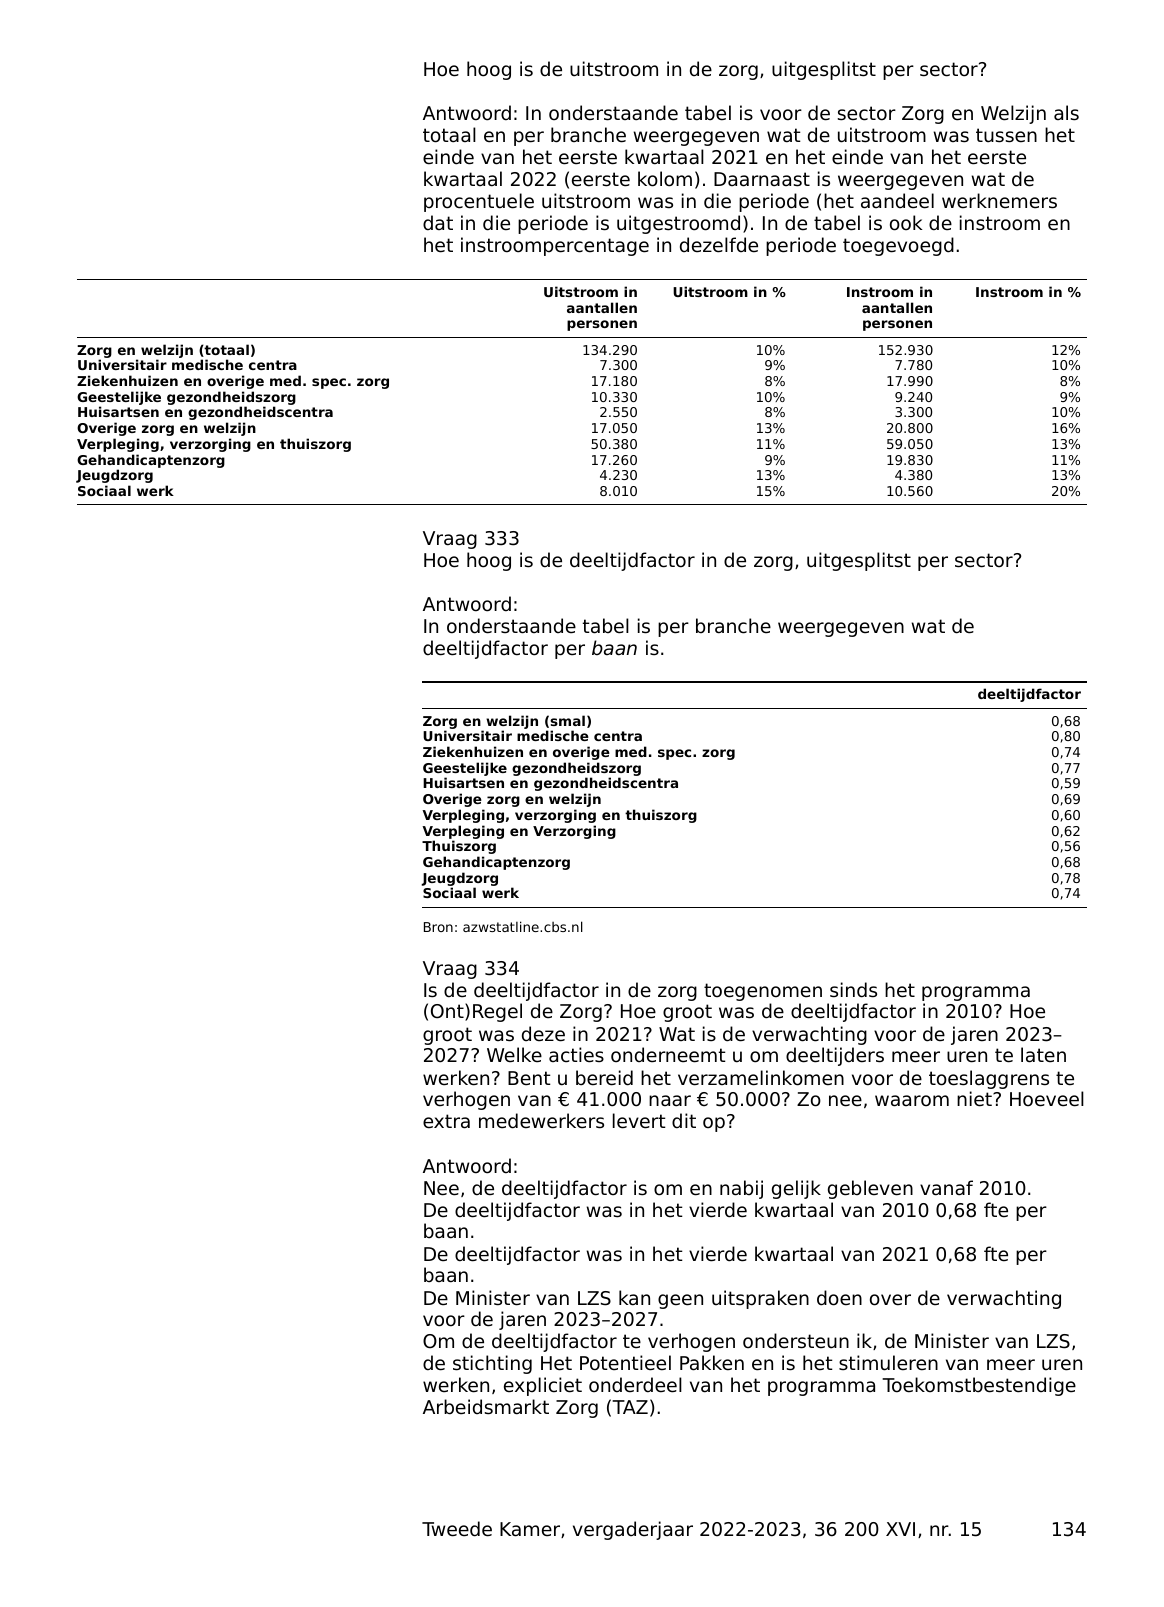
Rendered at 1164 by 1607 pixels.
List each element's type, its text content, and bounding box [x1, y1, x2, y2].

table_cell 19.830 [791, 453, 939, 468]
table_cell 4.380 [791, 468, 939, 484]
text Vraag 333 [422, 527, 1087, 549]
text Is de deeltijdfactor in de zorg toegenomen sinds het programma (Ont)Regel de Zorg? Hoe groot was de deeltijdfactor in 2010? Hoe groot was deze in 2021? Wat is de verwachting voor de jaren 2023–2027? Welke acties onderneemt u om deeltijders meer uren te laten werken? Bent u bereid het verzamelinkomen voor de toeslaggrens te verhogen van € 41.000 naar € 50.000? Zo nee, waarom niet? Hoeveel extra medewerkers levert dit op? [422, 979, 1087, 1133]
table_cell 0,74 [954, 745, 1087, 761]
table_cell 4.230 [496, 468, 644, 484]
table_cell 17.990 [791, 374, 939, 389]
table_cell 3.300 [791, 405, 939, 421]
table_cell 10.560 [791, 484, 939, 504]
table_cell 17.260 [496, 453, 644, 468]
table_cell 13% [939, 468, 1087, 484]
table_cell 8.010 [496, 484, 644, 504]
table_cell Huisartsen en gezondheidscentra [77, 405, 496, 421]
table_cell 20% [939, 484, 1087, 504]
text De deeltijdfactor was in het vierde kwartaal van 2021 0,68 fte per baan. [422, 1243, 1087, 1287]
table_cell 11% [644, 437, 791, 452]
table_cell 9% [644, 453, 791, 468]
table_cell 59.050 [791, 437, 939, 452]
table_cell 0,68 [954, 855, 1087, 871]
table_cell 7.780 [791, 358, 939, 374]
table_header Uitstroom in aantallen personen [496, 280, 644, 337]
table_cell 0,77 [954, 761, 1087, 776]
table_cell Verpleging, verzorging en thuiszorg [77, 437, 496, 452]
table_cell 13% [939, 437, 1087, 452]
table_cell 134.290 [496, 338, 644, 358]
table_cell Universitair medische centra [422, 729, 954, 745]
table_cell 16% [939, 421, 1087, 437]
table_cell 0,68 [954, 709, 1087, 729]
table_cell 152.930 [791, 338, 939, 358]
table_cell Jeugdzorg [77, 468, 496, 484]
table_cell 50.380 [496, 437, 644, 452]
text Om de deeltijdfactor te verhogen ondersteun ik, de Minister van LZS, de stichting Het Potentieel Pakken en is het stimuleren van meer uren werken, expliciet onderdeel van het programma Toekomstbestendige Arbeidsmarkt Zorg (TAZ). [422, 1331, 1087, 1419]
table_cell 0,78 [954, 871, 1087, 886]
text In onderstaande tabel is per branche weergegeven wat de deeltijdfactor per baan is. [422, 616, 1087, 659]
table_cell 8% [644, 374, 791, 389]
table_cell 10% [939, 358, 1087, 374]
table_cell Thuiszorg [422, 839, 954, 855]
text Antwoord: [422, 1156, 1087, 1177]
text De deeltijdfactor was in het vierde kwartaal van 2010 0,68 fte per baan. [422, 1199, 1087, 1243]
table_cell 10% [939, 405, 1087, 421]
table_cell Verpleging, verzorging en thuiszorg [422, 808, 954, 823]
text De Minister van LZS kan geen uitspraken doen over de verwachting voor de jaren 2023–2027. [422, 1287, 1087, 1331]
table_cell Geestelijke gezondheidszorg [77, 390, 496, 405]
table_cell 12% [939, 338, 1087, 358]
text Hoe hoog is de deeltijdfactor in de zorg, uitgesplitst per sector? [422, 549, 1087, 571]
table_header Uitstroom in % [644, 280, 791, 337]
table_cell 9% [939, 390, 1087, 405]
table_cell 20.800 [791, 421, 939, 437]
table_cell Gehandicaptenzorg [77, 453, 496, 468]
table_cell Bron: azwstatline.cbs.nl [422, 908, 1087, 935]
table_cell 8% [644, 405, 791, 421]
table_cell Jeugdzorg [422, 871, 954, 886]
table_header Instroom in % [939, 280, 1087, 337]
table_cell Ziekenhuizen en overige med. spec. zorg [77, 374, 496, 389]
table_header deeltijdfactor [954, 683, 1087, 708]
table_cell 13% [644, 468, 791, 484]
table_cell 7.300 [496, 358, 644, 374]
table_cell 8% [939, 374, 1087, 389]
table_cell 10% [644, 390, 791, 405]
text Vraag 334 [422, 957, 1087, 979]
table_cell 17.050 [496, 421, 644, 437]
table_cell Sociaal werk [422, 886, 954, 907]
table_cell 0,74 [954, 886, 1087, 907]
table_header Instroom in aantallen personen [791, 280, 939, 337]
table_header [422, 683, 954, 708]
table_cell 2.550 [496, 405, 644, 421]
text Antwoord: [422, 594, 1087, 616]
table_cell 9% [644, 358, 791, 374]
table_cell Overige zorg en welzijn [422, 792, 954, 808]
table_cell 13% [644, 421, 791, 437]
table_cell Verpleging en Verzorging [422, 824, 954, 839]
table_cell Geestelijke gezondheidszorg [422, 761, 954, 776]
table_cell 10.330 [496, 390, 644, 405]
table_cell Universitair medische centra [77, 358, 496, 374]
table_cell 0,59 [954, 776, 1087, 792]
table_cell 0,80 [954, 729, 1087, 745]
table_cell 17.180 [496, 374, 644, 389]
table_cell 0,69 [954, 792, 1087, 808]
table_cell 9.240 [791, 390, 939, 405]
table_cell Sociaal werk [77, 484, 496, 504]
table_cell Huisartsen en gezondheidscentra [422, 776, 954, 792]
text Nee, de deeltijdfactor is om en nabij gelijk gebleven vanaf 2010. [422, 1177, 1087, 1199]
table_cell 10% [644, 338, 791, 358]
table_cell 15% [644, 484, 791, 504]
table_cell Zorg en welzijn (totaal) [77, 338, 496, 358]
table_cell Overige zorg en welzijn [77, 421, 496, 437]
table_cell Ziekenhuizen en overige med. spec. zorg [422, 745, 954, 761]
table_header [77, 280, 496, 337]
table_cell 0,60 [954, 808, 1087, 823]
table_cell 0,56 [954, 839, 1087, 855]
table_cell Zorg en welzijn (smal) [422, 709, 954, 729]
text Hoe hoog is de uitstroom in de zorg, uitgesplitst per sector? [422, 59, 1087, 81]
table_cell 0,62 [954, 824, 1087, 839]
table_cell 11% [939, 453, 1087, 468]
table_cell Gehandicaptenzorg [422, 855, 954, 871]
text Antwoord: In onderstaande tabel is voor de sector Zorg en Welzijn als totaal en per branche weergegeven wat de uitstroom was tussen het einde van het eerste kwartaal 2021 en het einde van het eerste kwartaal 2022 (eerste kolom). Daarnaast is weergegeven wat de procentuele uitstroom was in die periode (het aandeel werknemers dat in die periode is uitgestroomd). In de tabel is ook de instroom en het instroompercentage in dezelfde periode toegevoegd. [422, 103, 1087, 257]
